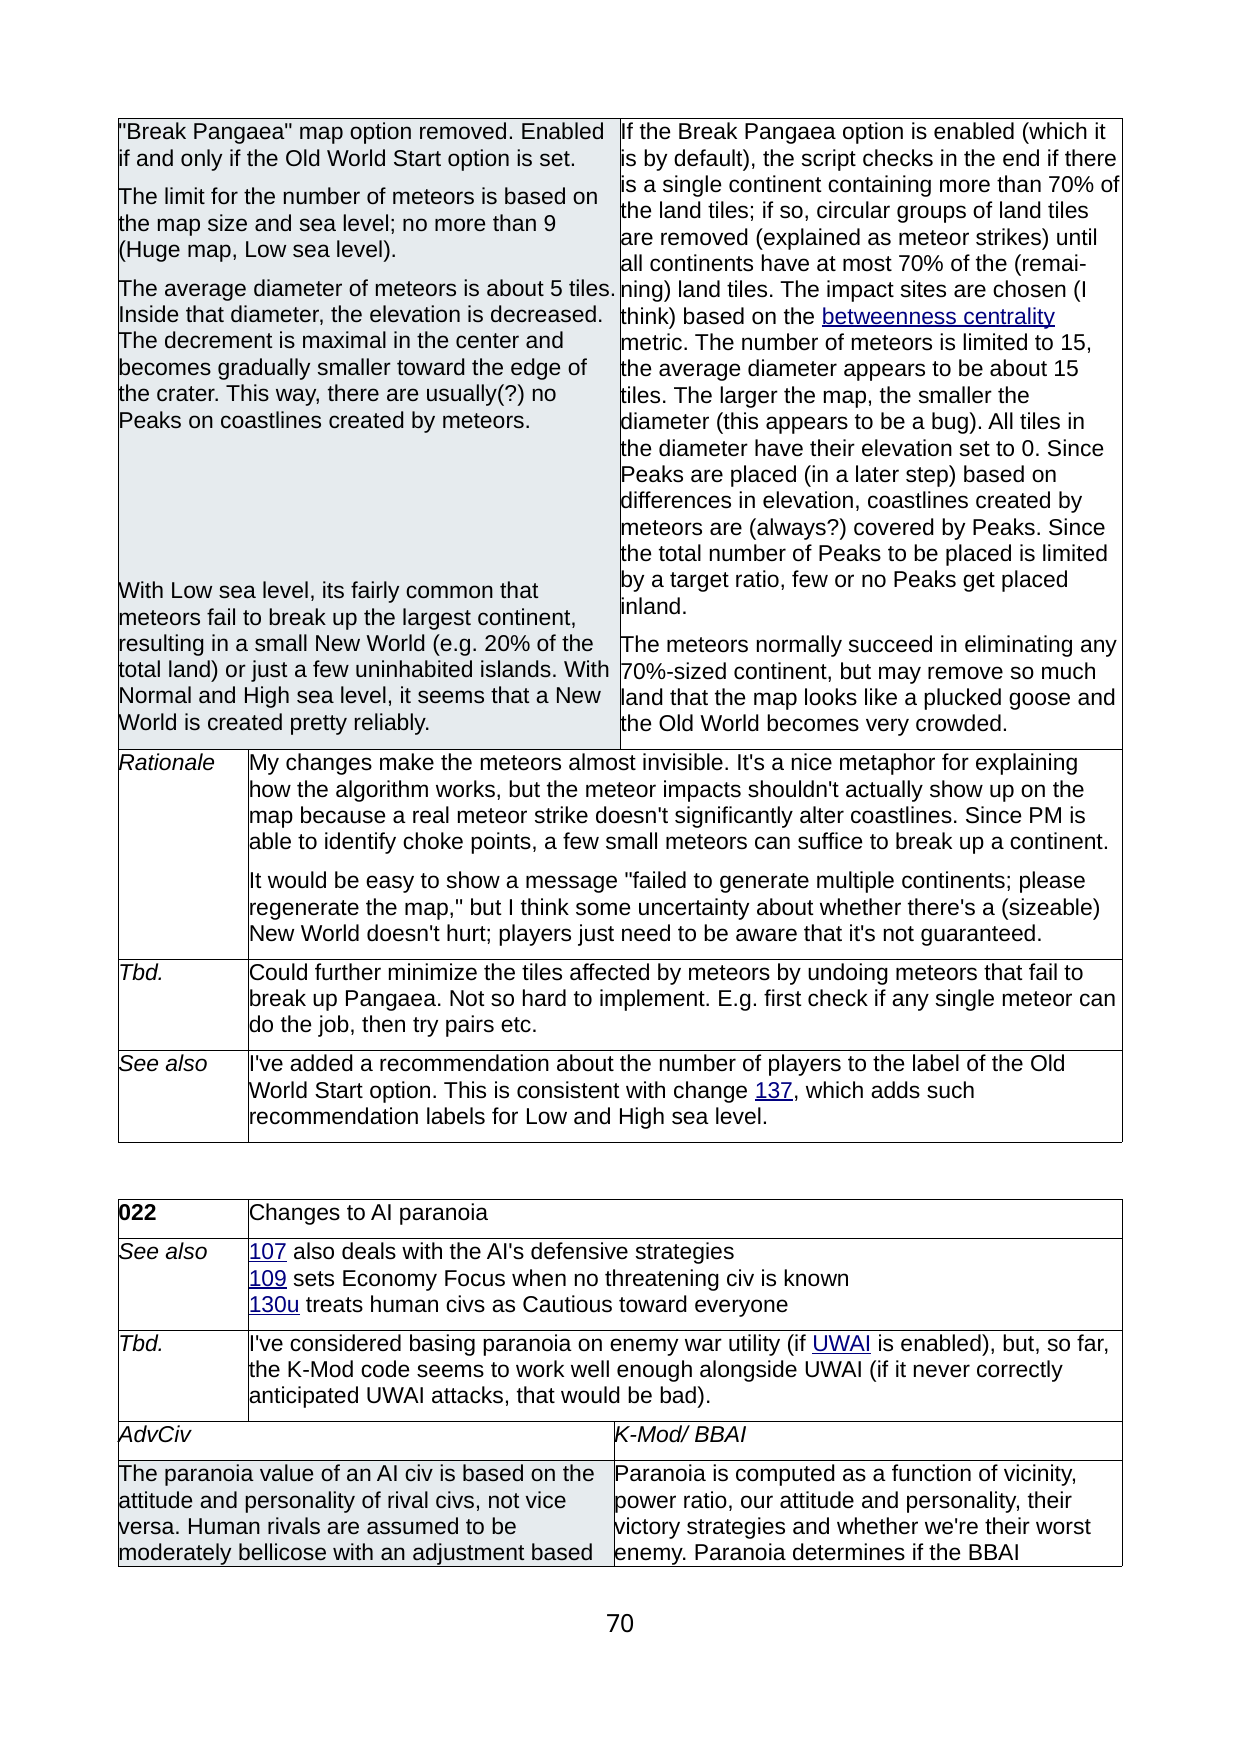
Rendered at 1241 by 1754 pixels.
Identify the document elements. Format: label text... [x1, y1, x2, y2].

table_cell If the Break Pangaea option is enabled (which it is by default), the script checks in the end if there is a single continent containing more than 70% of the land tiles; if so, circular groups of land tiles are removed (explained as meteor strikes) until all continents have at most 70% of the (remai­ning) land tiles. The impact sites are chosen (I think) based on the betweenness centrality metric. The number of meteors is limited to 15, the average diameter appears to be about 15 tiles. The larger the map, the smaller the diameter (this appears to be a bug). All tiles in the diameter have their elevation set to 0. Since Peaks are placed (in a later step) based on differences in elevation, coastlines created by meteors are (always?) covered by Peaks. Since the total number of Peaks to be placed is limited by a target ratio, few or no Peaks get placed inland. The meteors normally succeed in eliminating any 70%-sized continent, but may remove so much land that the map looks like a plucked goose and the Old World becomes very crowded. [621, 119, 1122, 749]
table_cell I've considered basing paranoia on enemy war utility (if UWAI is enabled), but, so far, the K-Mod code seems to work well enough alongside UWAI (if it never correctly anticipated UWAI attacks, that would be bad). [249, 1331, 1122, 1421]
table_header Changes to AI paranoia [249, 1200, 1122, 1238]
table_cell "Break Pangaea" map option removed. Enabled if and only if the Old World Start option is set. The limit for the number of meteors is based on the map size and sea level; no more than 9 (Huge map, Low sea level). The average diameter of meteors is about 5 tiles. Inside that diameter, the elevation is decreased. The decrement is maximal in the center and becomes gradually smaller toward the edge of the crater. This way, there are usually(?) no Peaks on coastlines created by meteors. With Low sea level, its fairly common that meteors fail to break up the largest continent, resulting in a small New World (e.g. 20% of the total land) or just a few uninhabited islands. With Normal and High sea level, it seems that a New World is created pretty reliably. [119, 119, 620, 749]
table_cell Paranoia is computed as a function of vicinity, power ratio, our attitude and personality, their victory strategies and whether we're their worst enemy. Paranoia determines if the BBAI [615, 1461, 1122, 1566]
table_cell The paranoia value of an AI civ is based on the attitude and personality of rival civs, not vice versa. Human rivals are assumed to be moderately bellicose with an adjustment based [119, 1461, 614, 1566]
table_cell Rationale [119, 750, 248, 958]
table_cell 107 also deals with the AI's defensive strategies 109 sets Economy Focus when no threatening civ is known 130u treats human civs as Cautious toward everyone [249, 1239, 1122, 1330]
table_cell Could further minimize the tiles affected by meteors by undoing meteors that fail to break up Pangaea. Not so hard to implement. E.g. first check if any single meteor can do the job, then try pairs etc. [249, 960, 1122, 1050]
table_cell See also [119, 1239, 248, 1330]
table_cell K-Mod/ BBAI [615, 1422, 1122, 1460]
table_cell AdvCiv [119, 1422, 614, 1460]
table_header 022 [119, 1200, 248, 1238]
table_cell Tbd. [119, 1331, 248, 1421]
table_cell Tbd. [119, 960, 248, 1050]
table_cell I've added a recommendation about the number of players to the label of the Old World Start option. This is consistent with change 137, which adds such recommendation labels for Low and High sea level. [249, 1051, 1122, 1142]
table_cell See also [119, 1051, 248, 1142]
table_cell My changes make the meteors almost invisible. It's a nice metaphor for explaining how the algorithm works, but the meteor impacts shouldn't actually show up on the map because a real meteor strike doesn't significantly alter coastlines. Since PM is able to identify choke points, a few small meteors can suffice to break up a continent. It would be easy to show a message "failed to generate multiple continents; please regenerate the map," but I think some uncertainty about whether there's a (sizeable) New World doesn't hurt; players just need to be aware that it's not guaranteed. [249, 750, 1122, 958]
